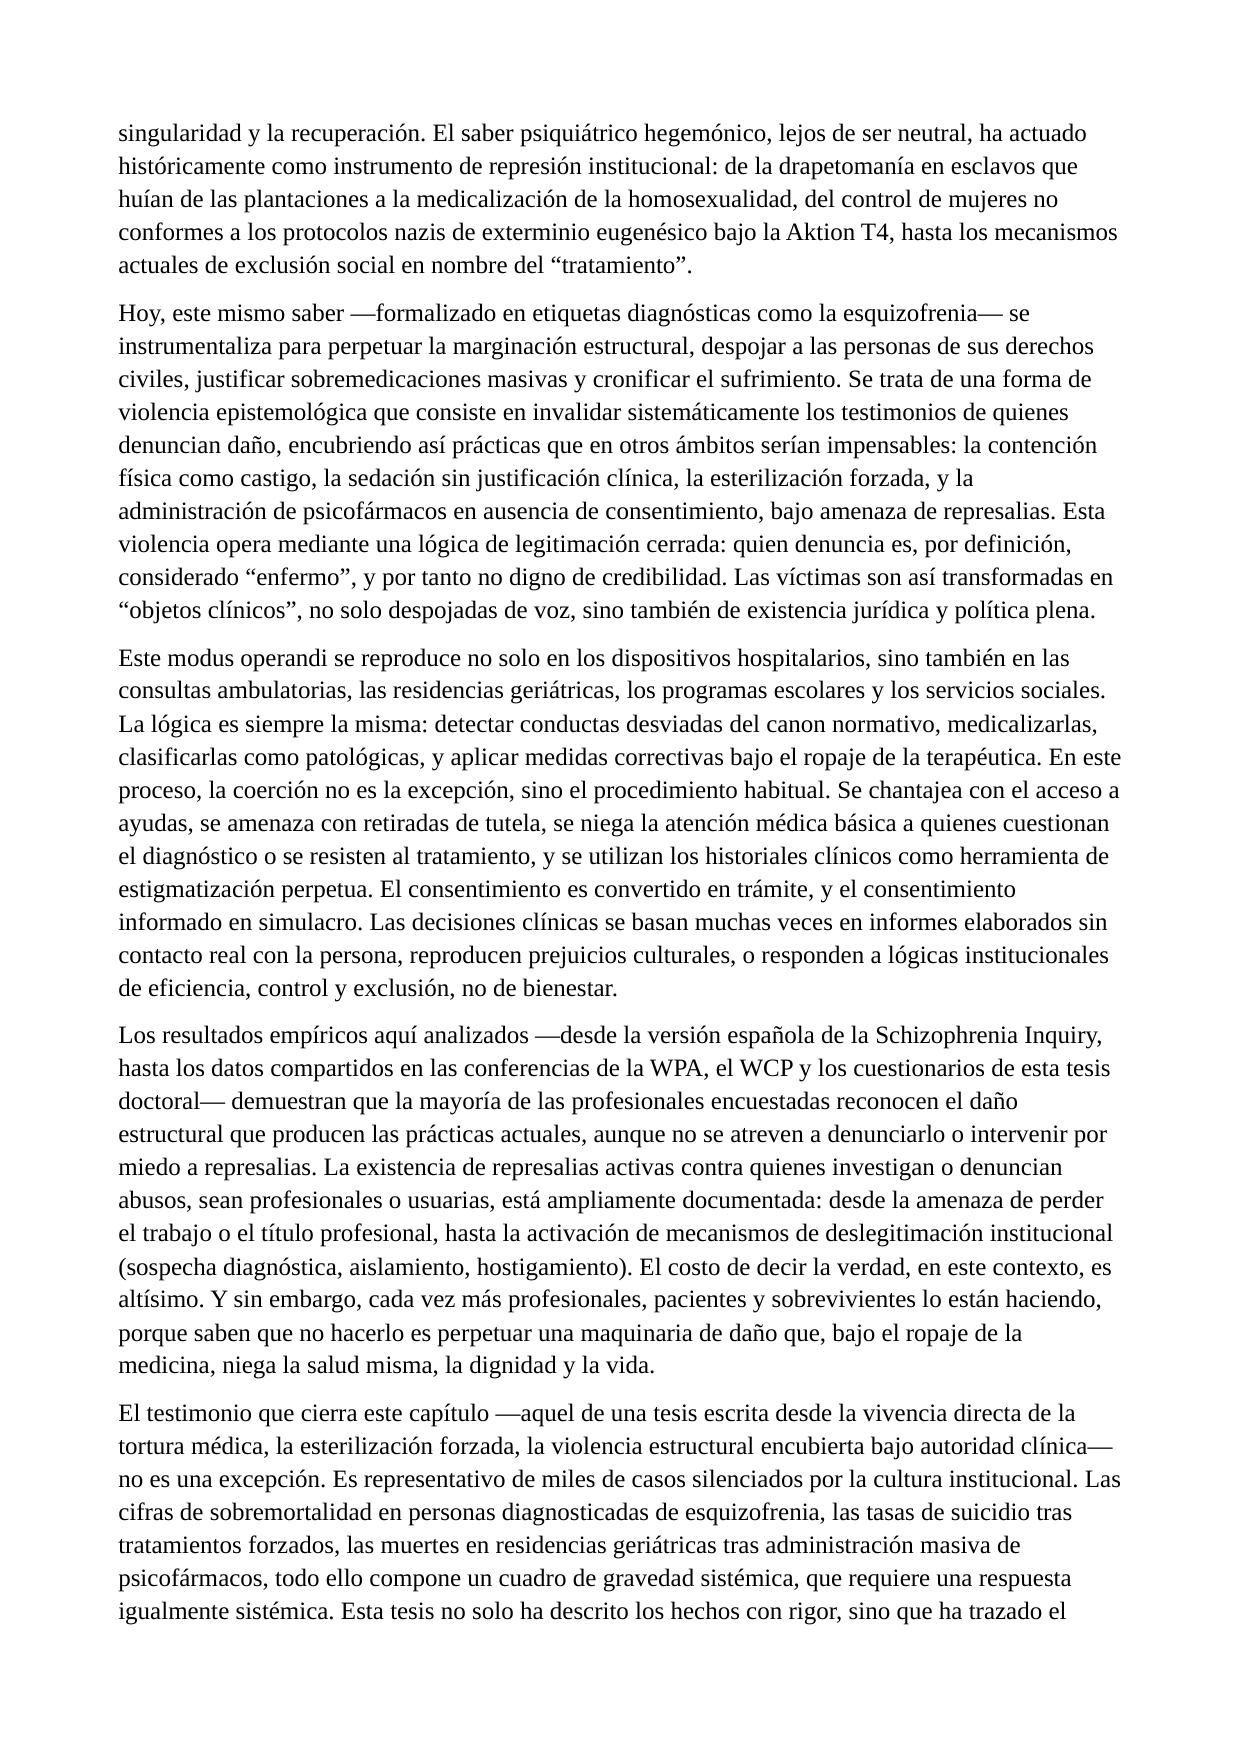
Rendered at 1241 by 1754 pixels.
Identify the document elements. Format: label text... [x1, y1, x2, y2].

text Los resultados empíricos aquí analizados —desde la versión española de la Schizophrenia Inquiry, hasta los datos compartidos en las conferencias de la WPA, el WCP y los cuestionarios de esta tesis doctoral— demuestran que la mayoría de las profesionales encuestadas reconocen el daño estructural que producen las prácticas actuales, aunque no se atreven a denunciarlo o intervenir por miedo a represalias. La existencia de represalias activas contra quienes investigan o denuncian abusos, sean profesionales o usuarias, está ampliamente documentada: desde la amenaza de perder el trabajo o el título profesional, hasta la activación de mecanismos de deslegitimación institucional (sospecha diagnóstica, aislamiento, hostigamiento). El costo de decir la verdad, en este contexto, es altísimo. Y sin embargo, cada vez más profesionales, pacientes y sobrevivientes lo están haciendo, porque saben que no hacerlo es perpetuar una maquinaria de daño que, bajo el ropaje de la medicina, niega la salud misma, la dignidad y la vida. [118, 1020, 1122, 1379]
text singularidad y la recuperación. El saber psiquiátrico hegemónico, lejos de ser neutral, ha actuado históricamente como instrumento de represión institucional: de la drapetomanía en esclavos que huían de las plantaciones a la medicalización de la homosexualidad, del control de mujeres no conformes a los protocolos nazis de exterminio eugenésico bajo la Aktion T4, hasta los mecanismos actuales de exclusión social en nombre del “tratamiento”. [118, 118, 1122, 279]
text Este modus operandi se reproduce no solo en los dispositivos hospitalarios, sino también en las consultas ambulatorias, las residencias geriátricas, los programas escolares y los servicios sociales. La lógica es siempre la misma: detectar conductas desviadas del canon normativo, medicalizarlas, clasificarlas como patológicas, y aplicar medidas correctivas bajo el ropaje de la terapéutica. En este proceso, la coerción no es la excepción, sino el procedimiento habitual. Se chantajea con el acceso a ayudas, se amenaza con retiradas de tutela, se niega la atención médica básica a quienes cuestionan el diagnóstico o se resisten al tratamiento, y se utilizan los historiales clínicos como herramienta de estigmatización perpetua. El consentimiento es convertido en trámite, y el consentimiento informado en simulacro. Las decisiones clínicas se basan muchas veces en informes elaborados sin contacto real con la persona, reproducen prejuicios culturales, o responden a lógicas institucionales de eficiencia, control y exclusión, no de bienestar. [118, 643, 1122, 1002]
text Hoy, este mismo saber —formalizado en etiquetas diagnósticas como la esquizofrenia— se instrumentaliza para perpetuar la marginación estructural, despojar a las personas de sus derechos civiles, justificar sobremedicaciones masivas y cronificar el sufrimiento. Se trata de una forma de violencia epistemológica que consiste en invalidar sistemáticamente los testimonios de quienes denuncian daño, encubriendo así prácticas que en otros ámbitos serían impensables: la contención física como castigo, la sedación sin justificación clínica, la esterilización forzada, y la administración de psicofármacos en ausencia de consentimiento, bajo amenaza de represalias. Esta violencia opera mediante una lógica de legitimación cerrada: quien denuncia es, por definición, considerado “enfermo”, y por tanto no digno de credibilidad. Las víctimas son así transformadas en “objetos clínicos”, no solo despojadas de voz, sino también de existencia jurídica y política plena. [118, 298, 1122, 624]
text El testimonio que cierra este capítulo —aquel de una tesis escrita desde la vivencia directa de la tortura médica, la esterilización forzada, la violencia estructural encubierta bajo autoridad clínica— no es una excepción. Es representativo de miles de casos silenciados por la cultura institucional. Las cifras de sobremortalidad en personas diagnosticadas de esquizofrenia, las tasas de suicidio tras tratamientos forzados, las muertes en residencias geriátricas tras administración masiva de psicofármacos, todo ello compone un cuadro de gravedad sistémica, que requiere una respuesta igualmente sistémica. Esta tesis no solo ha descrito los hechos con rigor, sino que ha trazado el [118, 1398, 1122, 1625]
